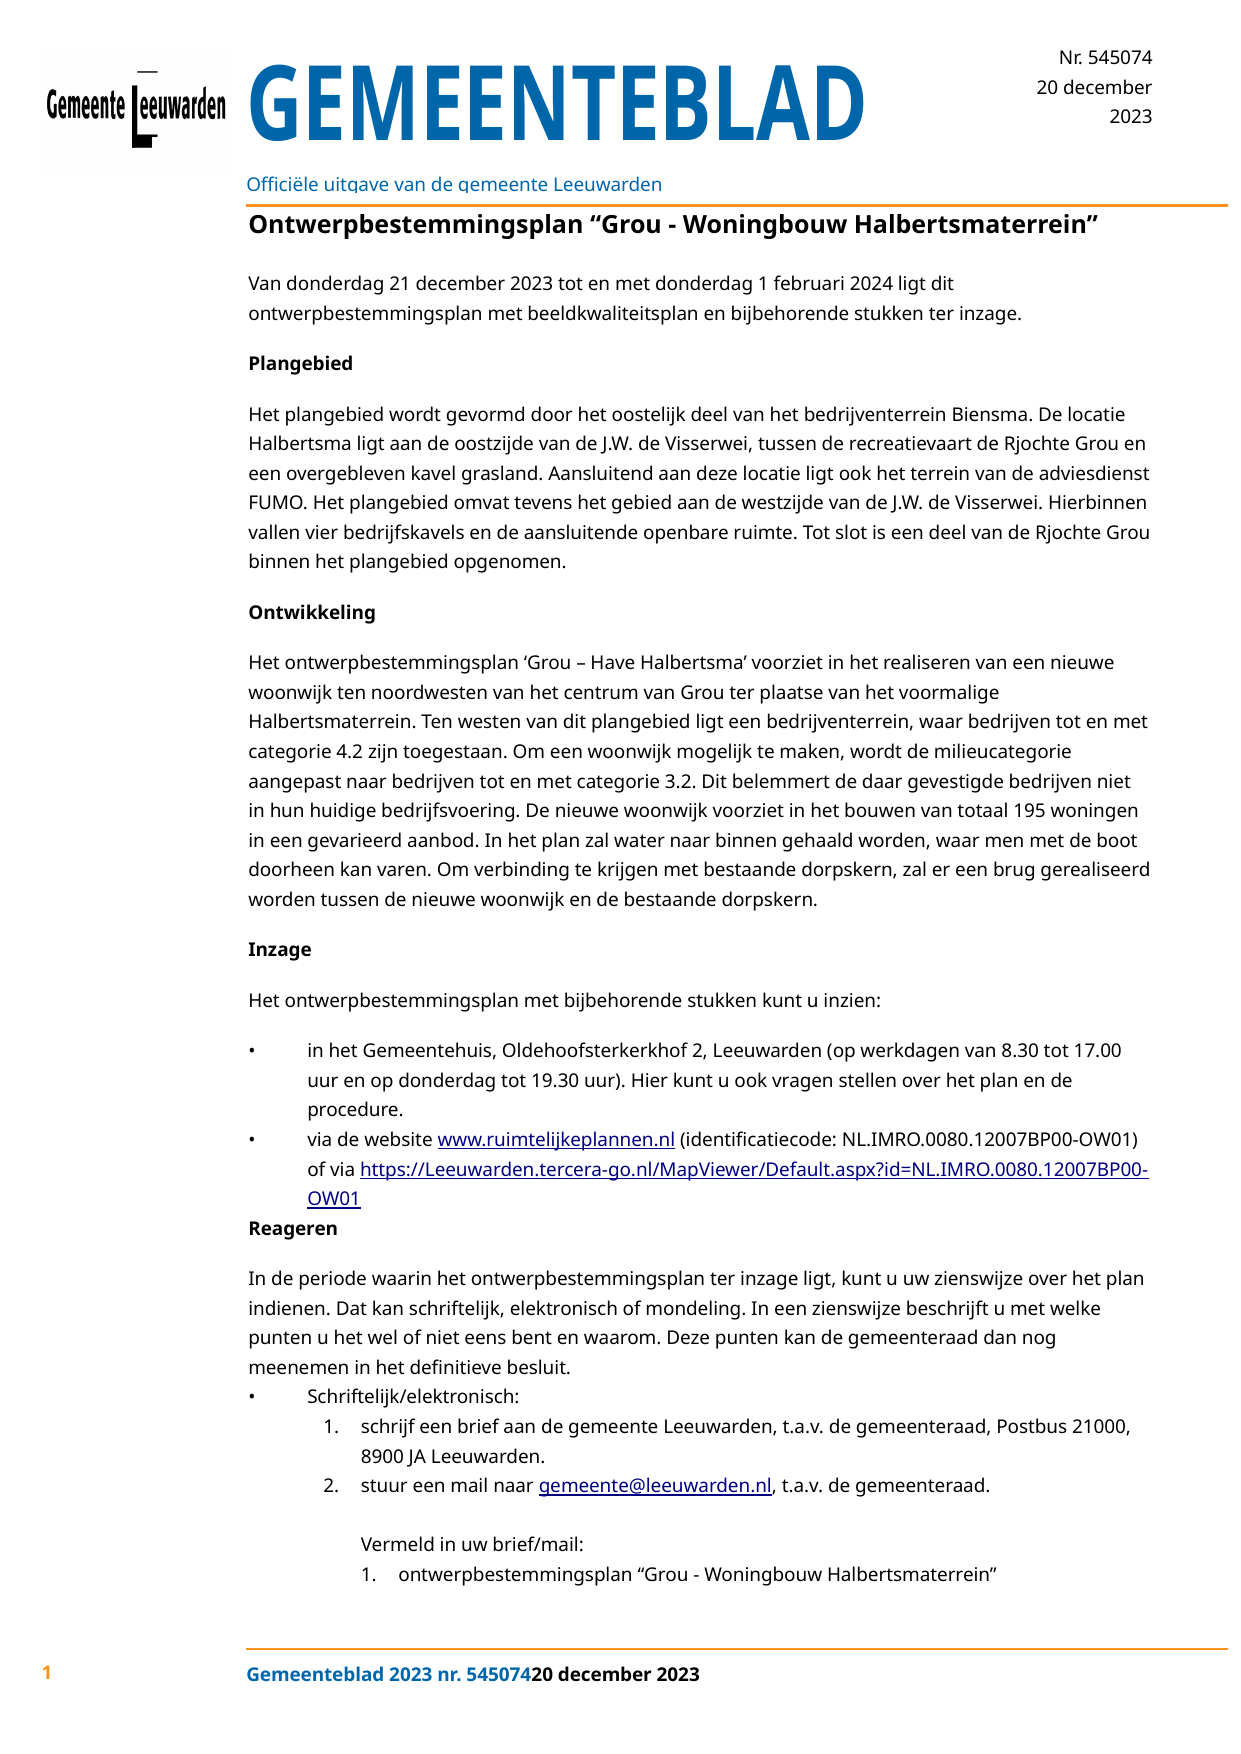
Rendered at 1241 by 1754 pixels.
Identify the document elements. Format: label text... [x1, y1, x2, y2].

text Het plangebied wordt gevormd door het oostelijk deel van het bedrijventerrein Biensma. De locatie Halbertsma ligt aan de oostzijde van de J.W. de Visserwei, tussen de recreatievaart de Rjochte Grou en een overgebleven kavel grasland. Aansluitend aan deze locatie ligt ook het terrein van de adviesdienst FUMO. Het plangebied omvat tevens het gebied aan de westzijde van de J.W. de Visserwei. Hierbinnen vallen vier bedrijfskavels en de aansluitende openbare ruimte. Tot slot is een deel van de Rjochte Grou binnen het plangebied opgenomen. [248, 401, 1152, 574]
list Vermeld in uw brief/mail: [323, 1532, 1152, 1557]
text Reageren [248, 1215, 1152, 1241]
list via de website www.ruimtelijkeplannen.nl (identificatiecode: NL.IMRO.0080.12007BP00-OW01) of via https://Leeuwarden.tercera-go.nl/MapViewer/Default.aspx?id=NL.IMRO.0080.12007BP00-OW01 [248, 1126, 1152, 1211]
text Plangebied [248, 350, 1152, 376]
list schrijf een brief aan de gemeente Leeuwarden, t.a.v. de gemeenteraad, Postbus 21000, 8900 JA Leeuwarden. [323, 1413, 1152, 1468]
list stuur een mail naar gemeente@leeuwarden.nl, t.a.v. de gemeenteraad. [323, 1472, 1152, 1498]
text Inzage [248, 937, 1152, 962]
text Van donderdag 21 december 2023 tot en met donderdag 1 februari 2024 ligt dit ontwerpbestemmingsplan met beeldkwaliteitsplan en bijbehorende stukken ter inzage. [248, 270, 1152, 326]
picture [41, 47, 231, 172]
list in het Gemeentehuis, Oldehoofsterkerkhof 2, Leeuwarden (op werkdagen van 8.30 tot 17.00 uur en op donderdag tot 19.30 uur). Hier kunt u ook vragen stellen over het plan en de procedure. [248, 1037, 1152, 1122]
text In de periode waarin het ontwerpbestemmingsplan ter inzage ligt, kunt u uw zienswijze over het plan indienen. Dat kan schriftelijk, elektronisch of mondeling. In een zienswijze beschrijft u met welke punten u het wel of niet eens bent en waarom. Deze punten kan de gemeenteraad dan nog meenemen in het definitieve besluit. [248, 1265, 1152, 1380]
text Ontwikkeling [248, 599, 1152, 625]
text Het ontwerpbestemmingsplan ‘Grou – Have Halbertsma’ voorziet in het realiseren van een nieuwe woonwijk ten noordwesten van het centrum van Grou ter plaatse van het voormalige Halbertsmaterrein. Ten westen van dit plangebied ligt een bedrijventerrein, waar bedrijven tot en met categorie 4.2 zijn toegestaan. Om een woonwijk mogelijk te maken, wordt de milieucategorie aangepast naar bedrijven tot en met categorie 3.2. Dit belemmert de daar gevestigde bedrijven niet in hun huidige bedrijfsvoering. De nieuwe woonwijk voorziet in het bouwen van totaal 195 woningen in een gevarieerd aanbod. In het plan zal water naar binnen gehaald worden, waar men met de boot doorheen kan varen. Om verbinding te krijgen met bestaande dorpskern, zal er een brug gerealiseerd worden tussen de nieuwe woonwijk en de bestaande dorpskern. [248, 649, 1152, 912]
text Het ontwerpbestemmingsplan met bijbehorende stukken kunt u inzien: [248, 987, 1152, 1013]
list ontwerpbestemmingsplan “Grou - Woningbouw Halbertsmaterrein” [361, 1561, 1152, 1587]
text Ontwerpbestemmingsplan “Grou - Woningbouw Halbertsmaterrein” [248, 207, 1152, 241]
list Schriftelijk/elektronisch: [248, 1384, 1152, 1409]
